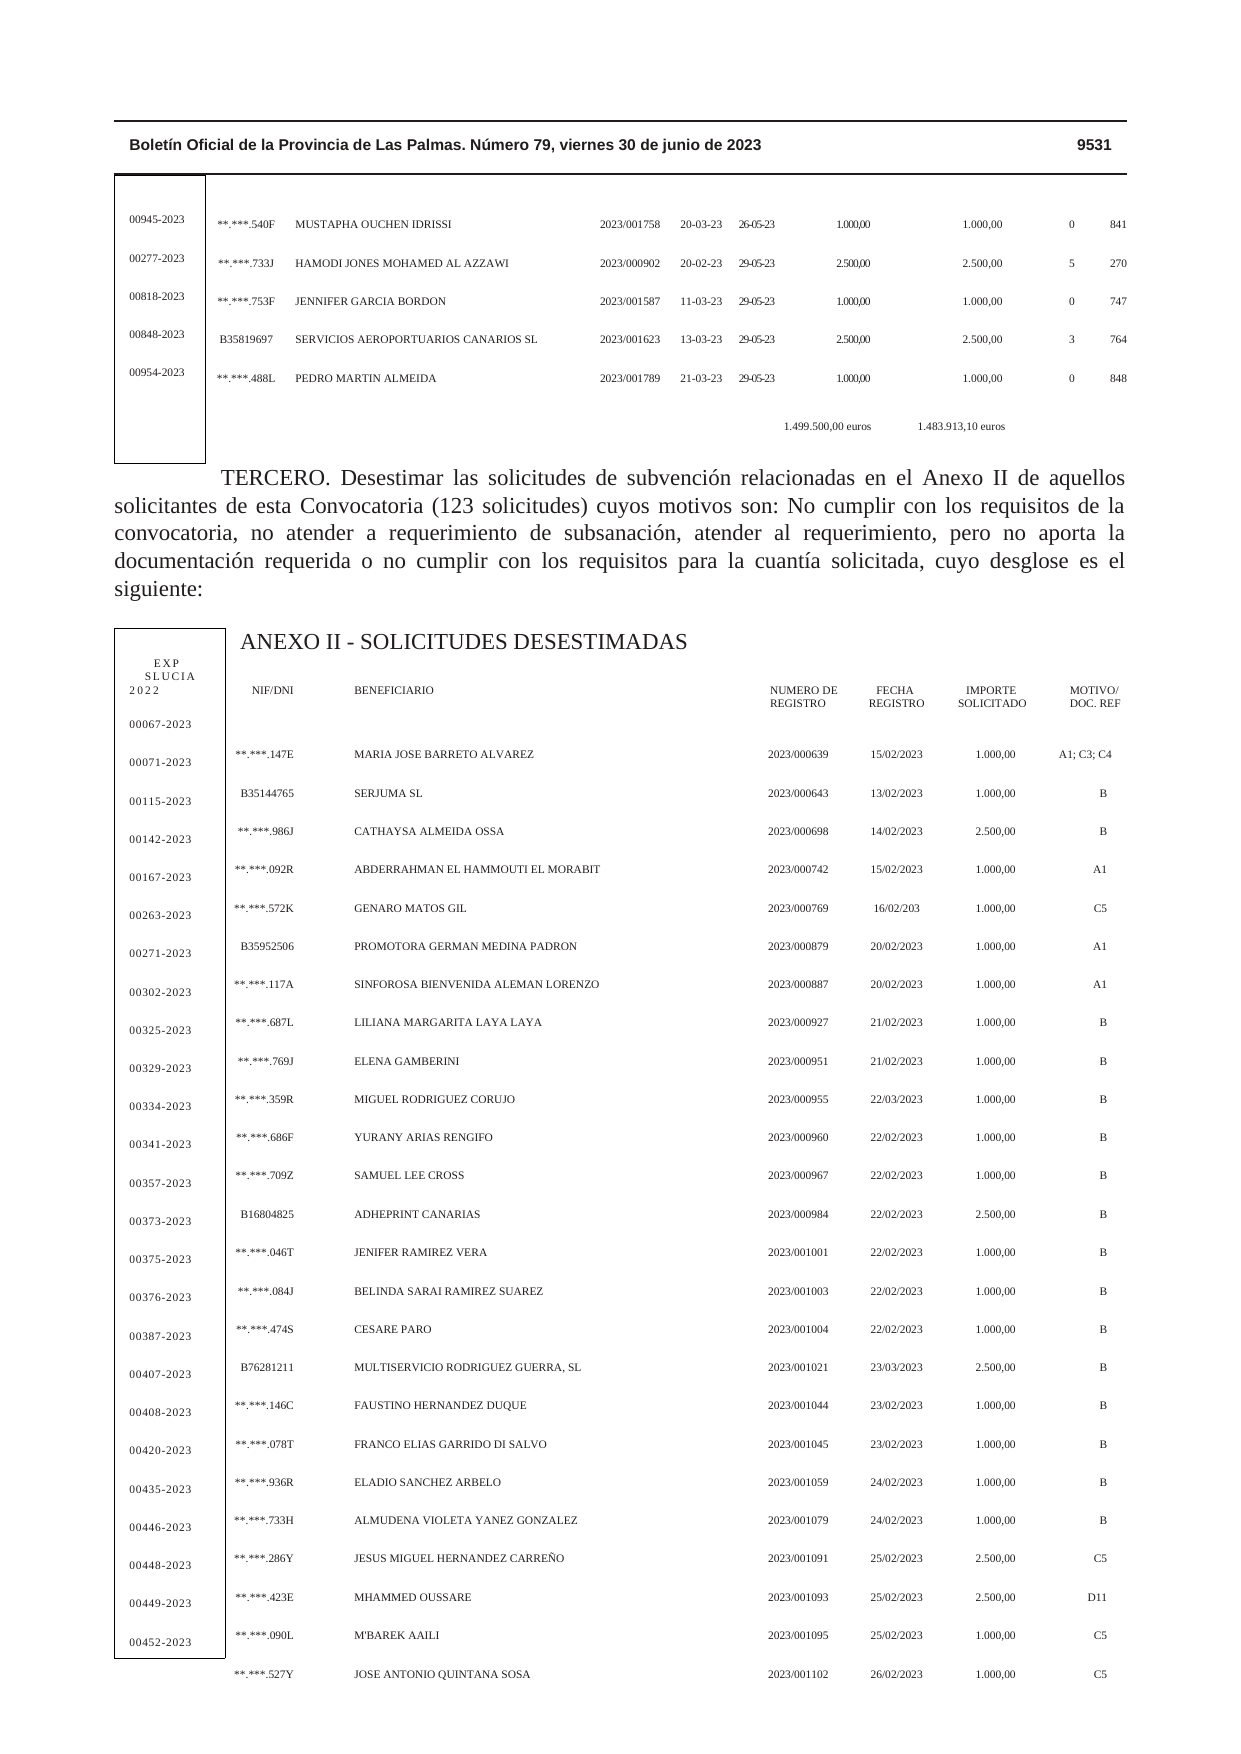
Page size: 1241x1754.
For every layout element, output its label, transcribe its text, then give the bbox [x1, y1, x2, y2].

table_cell A1 [1043, 927, 1127, 964]
table_cell 2023/001091 [672, 1538, 852, 1577]
table_cell SERVICIOS AEROPORTUARIOS CANARIOS SL [286, 320, 559, 358]
table_cell 15/02/2023 [852, 728, 941, 774]
table_cell ELENA GAMBERINI [324, 1041, 672, 1079]
table_cell B [1043, 1155, 1127, 1194]
table_cell 1.000,00 [941, 1309, 1043, 1348]
table_header NUMERO DE REGISTRO [672, 665, 852, 728]
table_cell B [1043, 1194, 1127, 1232]
table_cell 747 [1075, 281, 1127, 320]
table_cell 1.000,00 [941, 1654, 1043, 1685]
text EXP SLUCIA [115, 657, 225, 683]
table_cell MIGUEL RODRIGUEZ CORUJO [324, 1079, 672, 1117]
table_cell JENIFER RAMIREZ VERA [324, 1232, 672, 1270]
table_cell 2023/001059 [672, 1462, 852, 1499]
table_cell 270 [1075, 242, 1127, 281]
table_cell 2023/001079 [672, 1500, 852, 1538]
table_cell A1; C3; C4 [1043, 728, 1127, 774]
table_cell 22/02/2023 [852, 1232, 941, 1270]
table_cell 20/02/2023 [852, 964, 941, 1002]
table_cell 29-05-23 1.000,00 [733, 358, 898, 401]
table_header **.***.540F [206, 195, 286, 242]
table_cell **.***.084J [225, 1270, 324, 1309]
table_cell 2.500,00 [941, 811, 1043, 849]
table_cell 1.000,00 [941, 849, 1043, 888]
table_cell 2.500,00 [941, 1577, 1043, 1615]
table_cell 1.483.913,10 euros [898, 401, 1024, 437]
text 2022 [129, 684, 225, 697]
table_header MUSTAPHA OUCHEN IDRISSI [286, 195, 559, 242]
table_cell MULTISERVICIO RODRIGUEZ GUERRA, SL [324, 1348, 672, 1385]
table_cell 2023/000643 [672, 774, 852, 811]
table_cell 22/03/2023 [852, 1079, 941, 1117]
table_cell 2023/001623 [559, 320, 669, 358]
table_cell B [1043, 1117, 1127, 1155]
table_cell 2.500,00 [941, 1194, 1043, 1232]
table_cell 29-05-23 1.000,00 [733, 281, 898, 320]
text ANEXO II - SOLICITUDES DESESTIMADAS [129, 629, 1127, 654]
table_cell 5 [1025, 242, 1074, 281]
table_cell 2.500,00 [941, 1538, 1043, 1577]
table_cell 25/02/2023 [852, 1577, 941, 1615]
table_cell 2023/000887 [672, 964, 852, 1002]
table_cell B [1043, 1041, 1127, 1079]
table_cell **.***.986J [225, 811, 324, 849]
table_cell B16804825 [225, 1194, 324, 1232]
table_cell ELADIO SANCHEZ ARBELO [324, 1462, 672, 1499]
table_cell 23/03/2023 [852, 1348, 941, 1385]
table_cell PEDRO MARTIN ALMEIDA [286, 358, 559, 401]
table_cell [670, 401, 733, 437]
table_cell 16/02/203 [852, 888, 941, 927]
table_cell **.***.423E [225, 1577, 324, 1615]
table_header NIF/DNI [225, 665, 324, 728]
table_cell MARIA JOSE BARRETO ALVAREZ [324, 728, 672, 774]
table_cell 21/02/2023 [852, 1041, 941, 1079]
table_cell 2023/001095 [672, 1615, 852, 1654]
table_cell 2023/001102 [672, 1654, 852, 1685]
table_cell 2023/000639 [672, 728, 852, 774]
table_cell 24/02/2023 [852, 1500, 941, 1538]
table_cell 2023/000927 [672, 1002, 852, 1041]
text 00067-2023 00071-2023 00115-2023 00142-2023 00167-2023 00263-2023 00271-2023 00302-2023 00325-2023 00329-2023 00334-2023 00341-2023 00357-2023 00373-2023 00375-2023 00376-2023 00387-2023 00407-2023 00408-2023 00420-2023 00435-2023 00446-2023 00448-2023 00449-2023 00452-2023 [129, 698, 225, 1654]
table_cell B [1043, 1232, 1127, 1270]
table_cell B [1043, 774, 1127, 811]
table_cell 2.500,00 [898, 242, 1024, 281]
table_cell 2023/000879 [672, 927, 852, 964]
table_cell C5 [1043, 1654, 1127, 1685]
table_cell 1.000,00 [941, 1385, 1043, 1423]
table_cell B35952506 [225, 927, 324, 964]
table_cell 1.499.500,00 euros [733, 401, 898, 437]
table_cell 13/02/2023 [852, 774, 941, 811]
table_cell 1.000,00 [941, 1232, 1043, 1270]
table_cell 21/02/2023 [852, 1002, 941, 1041]
table_header FECHA REGISTRO [852, 665, 941, 728]
table_cell FAUSTINO HERNANDEZ DUQUE [324, 1385, 672, 1423]
table_cell 2023/001045 [672, 1423, 852, 1462]
table_cell C5 [1043, 888, 1127, 927]
table_cell C5 [1043, 1615, 1127, 1654]
table_cell B [1043, 1309, 1127, 1348]
table_cell 22/02/2023 [852, 1270, 941, 1309]
table_cell 1.000,00 [941, 888, 1043, 927]
table_cell 2023/000698 [672, 811, 852, 849]
table_cell **.***.092R [225, 849, 324, 888]
table_cell 26/02/2023 [852, 1654, 941, 1685]
table_cell 2023/001001 [672, 1232, 852, 1270]
table_cell [1025, 401, 1074, 437]
table_cell **.***.078T [225, 1423, 324, 1462]
table_cell **.***.572K [225, 888, 324, 927]
table_header 0 [1025, 195, 1074, 242]
table_cell **.***.488L [206, 358, 286, 401]
table_cell CESARE PARO [324, 1309, 672, 1348]
table_cell C5 [1043, 1538, 1127, 1577]
table_cell D11 [1043, 1577, 1127, 1615]
table_cell B [1043, 811, 1127, 849]
table_cell B [1043, 1348, 1127, 1385]
table_cell B [1043, 1462, 1127, 1499]
table_cell [559, 401, 669, 437]
table_cell **.***.146C [225, 1385, 324, 1423]
table_cell [1075, 401, 1127, 437]
table_cell 21-03-23 [670, 358, 733, 401]
text TERCERO. Desestimar las solicitudes de subvención relacionadas en el Anexo II de aquellos solicitantes de esta Convocatoria (123 solicitudes) cuyos motivos son: No cumplir con los requisitos de la convocatoria, no atender a requerimiento de subsanación, atender al requerimiento, pero no aporta la documentación requerida o no cumplir con los requisitos para la cuantía solicitada, cuyo desglose es el siguiente: [114, 463, 1127, 602]
table_cell **.***.147E [225, 728, 324, 774]
table_cell 2023/001789 [559, 358, 669, 401]
table_header MOTIVO/ DOC. REF [1043, 665, 1127, 728]
table_cell 2023/000742 [672, 849, 852, 888]
table_cell 11-03-23 [670, 281, 733, 320]
table_cell **.***.359R [225, 1079, 324, 1117]
table_cell 2023/001093 [672, 1577, 852, 1615]
table_cell **.***.687L [225, 1002, 324, 1041]
table_cell 14/02/2023 [852, 811, 941, 849]
table_cell 0 [1025, 358, 1074, 401]
table_cell 20/02/2023 [852, 927, 941, 964]
table_cell 1.000,00 [941, 728, 1043, 774]
table_cell 29-05-23 2.500,00 [733, 242, 898, 281]
table_cell 2023/001003 [672, 1270, 852, 1309]
table_cell SAMUEL LEE CROSS [324, 1155, 672, 1194]
table_cell 3 [1025, 320, 1074, 358]
table_cell MHAMMED OUSSARE [324, 1577, 672, 1615]
table_cell **.***.117A [225, 964, 324, 1002]
table_cell JOSE ANTONIO QUINTANA SOSA [324, 1654, 672, 1685]
table_cell GENARO MATOS GIL [324, 888, 672, 927]
table_cell 2023/001587 [559, 281, 669, 320]
table_cell 1.000,00 [941, 1155, 1043, 1194]
table_cell **.***.733J [206, 242, 286, 281]
table_header BENEFICIARIO [324, 665, 672, 728]
table_cell B [1043, 1079, 1127, 1117]
table_cell 2023/000960 [672, 1117, 852, 1155]
table_cell SERJUMA SL [324, 774, 672, 811]
table_cell 2023/000955 [672, 1079, 852, 1117]
table_cell B [1043, 1423, 1127, 1462]
table_cell B [1043, 1270, 1127, 1309]
table_cell **.***.769J [225, 1041, 324, 1079]
table_header 20-03-23 [670, 195, 733, 242]
table_cell A1 [1043, 849, 1127, 888]
table_cell ALMUDENA VIOLETA YANEZ GONZALEZ [324, 1500, 672, 1538]
table_cell 22/02/2023 [852, 1117, 941, 1155]
table_cell B [1043, 1002, 1127, 1041]
table_cell 1.000,00 [941, 1079, 1043, 1117]
table_cell 2023/001021 [672, 1348, 852, 1385]
table_cell 1.000,00 [941, 1041, 1043, 1079]
table_cell FRANCO ELIAS GARRIDO DI SALVO [324, 1423, 672, 1462]
table_cell 22/02/2023 [852, 1309, 941, 1348]
table_cell 1.000,00 [941, 1500, 1043, 1538]
table_cell 1.000,00 [941, 964, 1043, 1002]
table_cell 1.000,00 [941, 1002, 1043, 1041]
table_cell 0 [1025, 281, 1074, 320]
table_cell 2023/001044 [672, 1385, 852, 1423]
table_cell PROMOTORA GERMAN MEDINA PADRON [324, 927, 672, 964]
table_cell **.***.090L [225, 1615, 324, 1654]
table_cell ADHEPRINT CANARIAS [324, 1194, 672, 1232]
table_cell 23/02/2023 [852, 1423, 941, 1462]
table_cell 23/02/2023 [852, 1385, 941, 1423]
table_cell JENNIFER GARCIA BORDON [286, 281, 559, 320]
table_cell **.***.046T [225, 1232, 324, 1270]
table_cell B35819697 [206, 320, 286, 358]
table_cell 1.000,00 [941, 1615, 1043, 1654]
table_cell 2023/000967 [672, 1155, 852, 1194]
table_cell 22/02/2023 [852, 1194, 941, 1232]
table_cell CATHAYSA ALMEIDA OSSA [324, 811, 672, 849]
table_header 1.000,00 [898, 195, 1024, 242]
table_cell 1.000,00 [898, 281, 1024, 320]
table_cell 2023/000769 [672, 888, 852, 927]
table_cell 764 [1075, 320, 1127, 358]
table_cell B [1043, 1385, 1127, 1423]
table_cell 2023/001004 [672, 1309, 852, 1348]
table_cell B [1043, 1500, 1127, 1538]
table_cell 20-02-23 [670, 242, 733, 281]
table_cell [206, 401, 286, 437]
table_cell **.***.709Z [225, 1155, 324, 1194]
table_cell 1.000,00 [941, 1270, 1043, 1309]
table_cell **.***.686F [225, 1117, 324, 1155]
table_cell **.***.936R [225, 1462, 324, 1499]
table_cell 15/02/2023 [852, 849, 941, 888]
table_cell LILIANA MARGARITA LAYA LAYA [324, 1002, 672, 1041]
table_cell 2023/000984 [672, 1194, 852, 1232]
table_cell [286, 401, 559, 437]
table_cell YURANY ARIAS RENGIFO [324, 1117, 672, 1155]
table_cell A1 [1043, 964, 1127, 1002]
text 00945-2023 00277-2023 00818-2023 00848-2023 00954-2023 [129, 193, 205, 384]
table_cell SINFOROSA BIENVENIDA ALEMAN LORENZO [324, 964, 672, 1002]
table_header 841 [1075, 195, 1127, 242]
table_cell 24/02/2023 [852, 1462, 941, 1499]
table_cell 2.500,00 [941, 1348, 1043, 1385]
table_cell 29-05-23 2.500,00 [733, 320, 898, 358]
table_cell 1.000,00 [941, 1117, 1043, 1155]
table_cell **.***.286Y [225, 1538, 324, 1577]
table_header 2023/001758 [559, 195, 669, 242]
table_cell 1.000,00 [941, 1462, 1043, 1499]
table_cell 1.000,00 [941, 774, 1043, 811]
table_cell 1.000,00 [941, 927, 1043, 964]
table_cell HAMODI JONES MOHAMED AL AZZAWI [286, 242, 559, 281]
table_cell **.***.527Y [225, 1654, 324, 1685]
table_cell 25/02/2023 [852, 1615, 941, 1654]
table_header IMPORTE SOLICITADO [941, 665, 1043, 728]
table_cell JESUS MIGUEL HERNANDEZ CARREÑO [324, 1538, 672, 1577]
table_cell 848 [1075, 358, 1127, 401]
table_cell **.***.733H [225, 1500, 324, 1538]
table_cell 2.500,00 [898, 320, 1024, 358]
table_cell **.***.753F [206, 281, 286, 320]
table_cell B35144765 [225, 774, 324, 811]
text Boletín Oficial de la Provincia de Las Palmas. Número 79, viernes 30 de junio de 2023 9531 [129, 136, 1127, 154]
table_cell B76281211 [225, 1348, 324, 1385]
table_cell 2023/000951 [672, 1041, 852, 1079]
table_header 26-05-23 1.000,00 [733, 195, 898, 242]
table_cell 25/02/2023 [852, 1538, 941, 1577]
table_cell 2023/000902 [559, 242, 669, 281]
table_cell 13-03-23 [670, 320, 733, 358]
table_cell ABDERRAHMAN EL HAMMOUTI EL MORABIT [324, 849, 672, 888]
table_cell 1.000,00 [898, 358, 1024, 401]
table_cell **.***.474S [225, 1309, 324, 1348]
table_cell M'BAREK AAILI [324, 1615, 672, 1654]
table_cell 1.000,00 [941, 1423, 1043, 1462]
table_cell BELINDA SARAI RAMIREZ SUAREZ [324, 1270, 672, 1309]
table_cell 22/02/2023 [852, 1155, 941, 1194]
